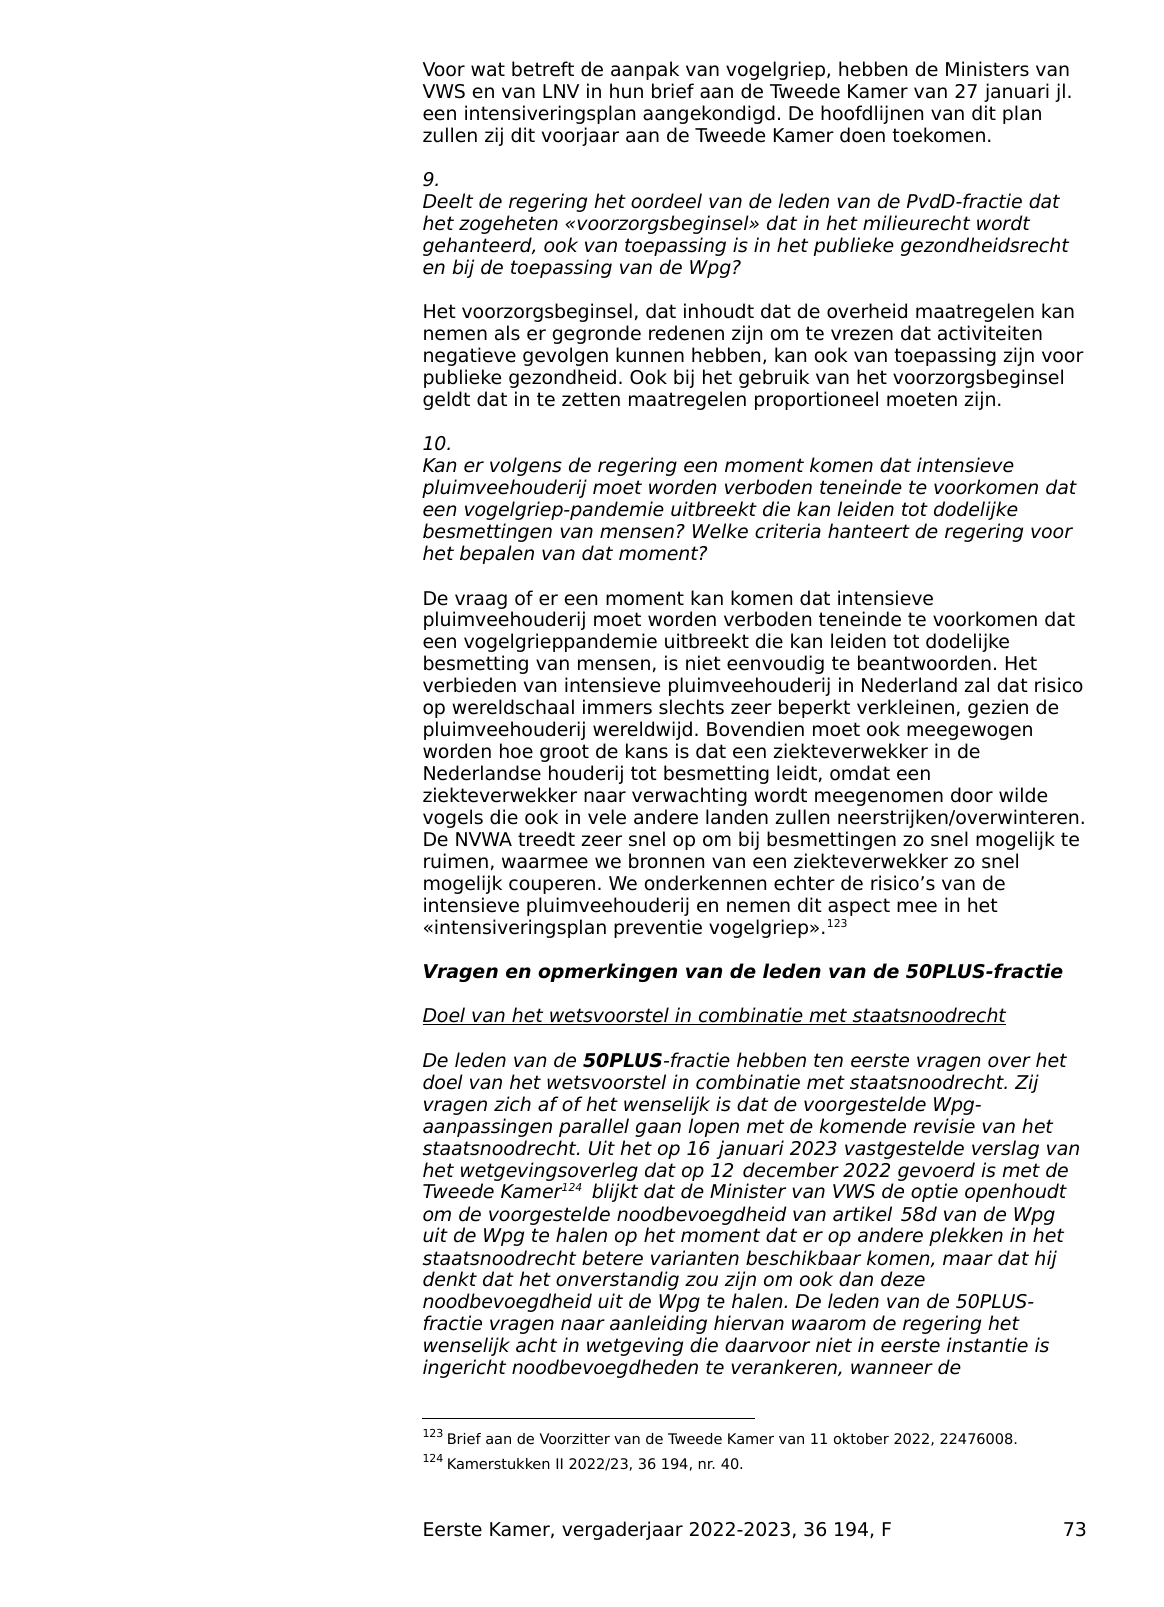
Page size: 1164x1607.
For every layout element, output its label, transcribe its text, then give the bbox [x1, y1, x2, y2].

text De vraag of er een moment kan komen dat intensieve pluimveehouderij moet worden verboden teneinde te voorkomen dat een vogelgrieppandemie uitbreekt die kan leiden tot dodelijke besmetting van mensen, is niet eenvoudig te beantwoorden. Het verbieden van intensieve pluimveehouderij in Nederland zal dat risico op wereldschaal immers slechts zeer beperkt verkleinen, gezien de pluimveehouderij wereldwijd. Bovendien moet ook meegewogen worden hoe groot de kans is dat een ziekteverwekker in de Nederlandse houderij tot besmetting leidt, omdat een ziekteverwekker naar verwachting wordt meegenomen door wilde vogels die ook in vele andere landen zullen neerstrijken/overwinteren. De NVWA treedt zeer snel op om bij besmettingen zo snel mogelijk te ruimen, waarmee we bronnen van een ziekteverwekker zo snel mogelijk couperen. We onderkennen echter de risico’s van de intensieve pluimveehouderij en nemen dit aspect mee in het «intensiveringsplan preventie vogelgriep». [422, 587, 1087, 939]
subtitle Doel van het wetsvoorstel in combinatie met staatsnoodrecht [422, 1005, 1087, 1027]
text 10. [422, 433, 1087, 455]
text Kan er volgens de regering een moment komen dat intensieve pluimveehouderij moet worden verboden teneinde te voorkomen dat een vogelgriep-pandemie uitbreekt die kan leiden tot dodelijke besmettingen van mensen? Welke criteria hanteert de regering voor het bepalen van dat moment? [422, 455, 1087, 565]
text Brief aan de Voorzitter van de Tweede Kamer van 11 oktober 2022, 22476008. [422, 1427, 1087, 1449]
text 9. [422, 169, 1087, 191]
text Deelt de regering het oordeel van de leden van de PvdD-fractie dat het zogeheten «voorzorgsbeginsel» dat in het milieurecht wordt gehanteerd, ook van toepassing is in het publieke gezondheidsrecht en bij de toepassing van de Wpg? [422, 191, 1087, 279]
text Kamerstukken II 2022/23, 36 194, nr. 40. [422, 1452, 1087, 1474]
text Het voorzorgsbeginsel, dat inhoudt dat de overheid maatregelen kan nemen als er gegronde redenen zijn om te vrezen dat activiteiten negatieve gevolgen kunnen hebben, kan ook van toepassing zijn voor publieke gezondheid. Ook bij het gebruik van het voorzorgsbeginsel geldt dat in te zetten maatregelen proportioneel moeten zijn. [422, 301, 1087, 411]
subtitle Vragen en opmerkingen van de leden van de 50PLUS-fractie [422, 961, 1087, 983]
text Voor wat betreft de aanpak van vogelgriep, hebben de Ministers van VWS en van LNV in hun brief aan de Tweede Kamer van 27 januari jl. een intensiveringsplan aangekondigd. De hoofdlijnen van dit plan zullen zij dit voorjaar aan de Tweede Kamer doen toekomen. [422, 59, 1087, 147]
text De leden van de 50PLUS-fractie hebben ten eerste vragen over het doel van het wetsvoorstel in combinatie met staatsnoodrecht. Zij vragen zich af of het wenselijk is dat de voorgestelde Wpg-aanpassingen parallel gaan lopen met de komende revisie van het staatsnoodrecht. Uit het op 16 januari 2023 vastgestelde verslag van het wetgevingsoverleg dat op 12 december 2022 gevoerd is met de Tweede Kamer blijkt dat de Minister van VWS de optie openhoudt om de voorgestelde noodbevoegdheid van artikel 58d van de Wpg uit de Wpg te halen op het moment dat er op andere plekken in het staatsnoodrecht betere varianten beschikbaar komen, maar dat hij denkt dat het onverstandig zou zijn om ook dan deze noodbevoegdheid uit de Wpg te halen. De leden van de 50PLUS-fractie vragen naar aanleiding hiervan waarom de regering het wenselijk acht in wetgeving die daarvoor niet in eerste instantie is ingericht noodbevoegdheden te verankeren, wanneer de [422, 1049, 1087, 1379]
